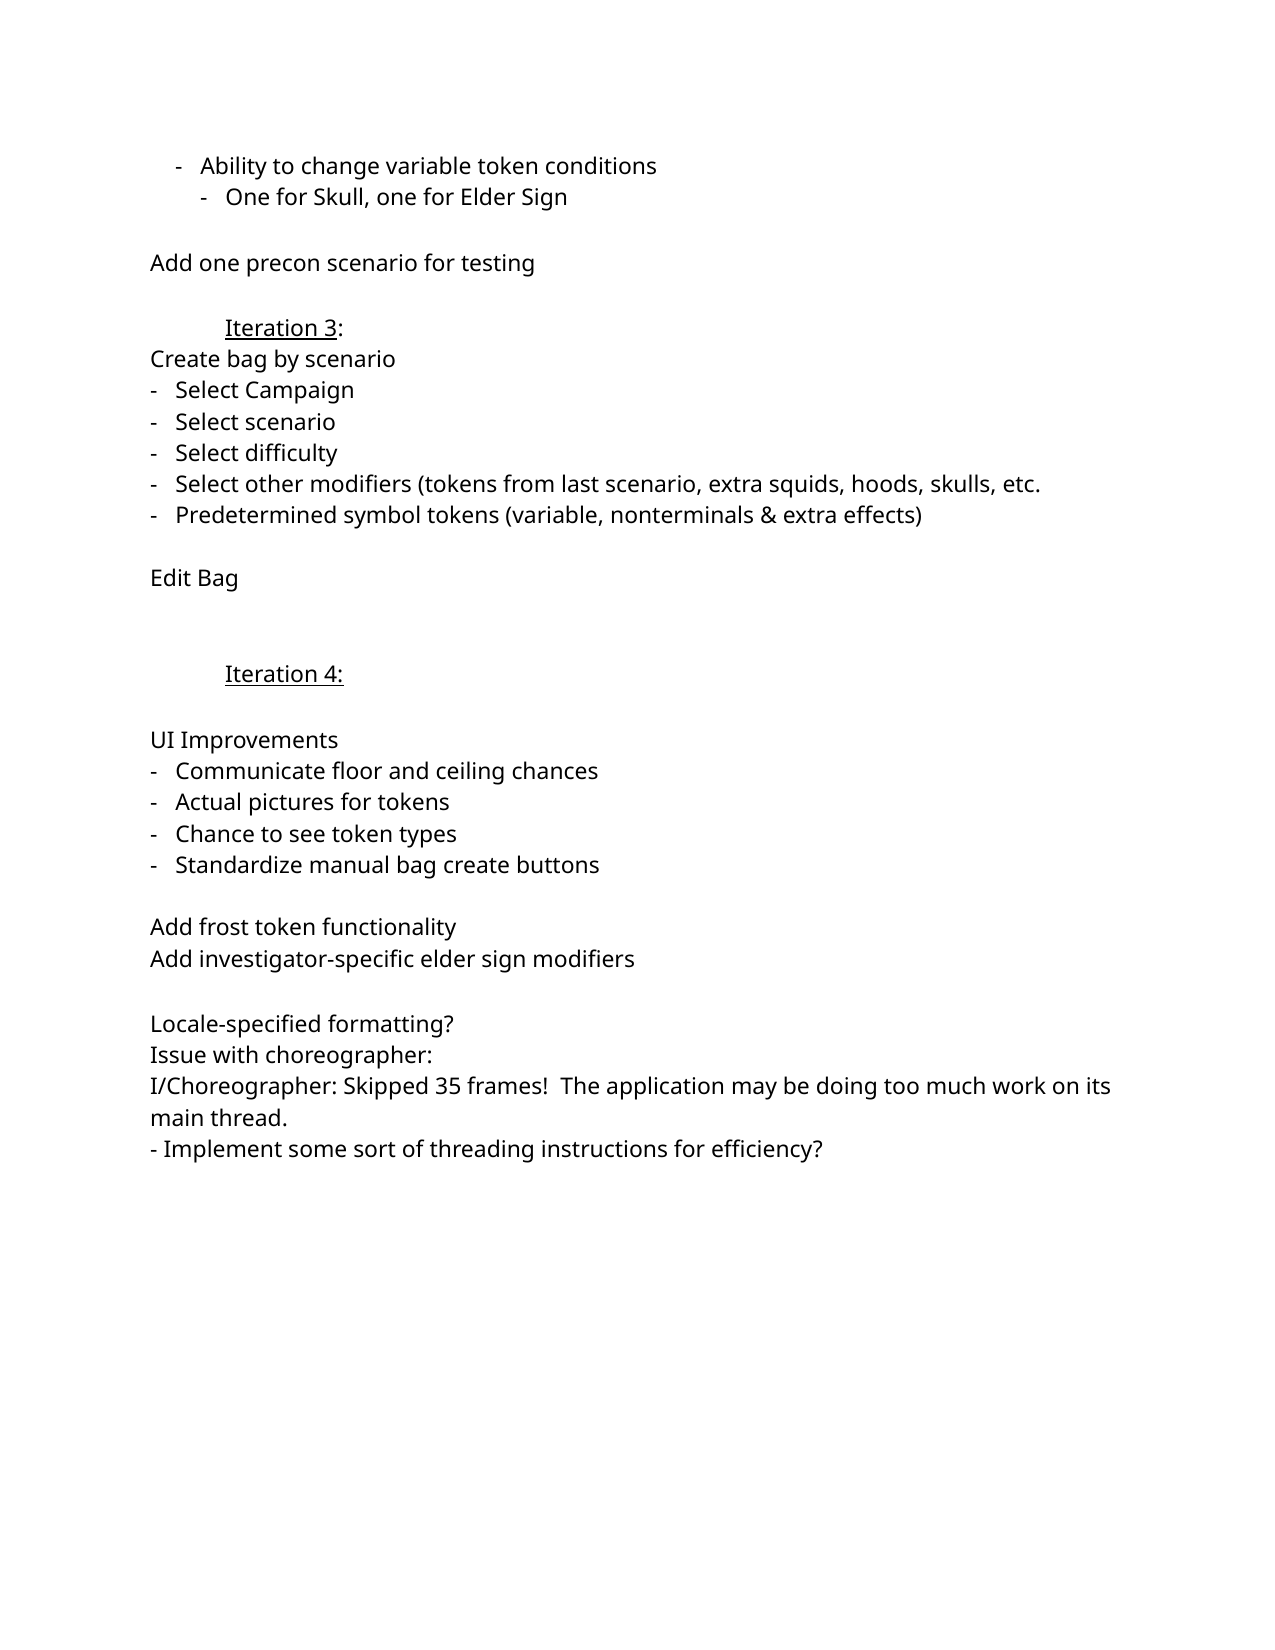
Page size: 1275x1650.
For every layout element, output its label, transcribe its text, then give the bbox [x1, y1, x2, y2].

list Predetermined symbol tokens (variable, nonterminals & extra effects) [150, 499, 1125, 531]
list Chance to see token types [150, 817, 1125, 849]
list Select scenario [150, 406, 1125, 437]
text Issue with choreographer: [150, 1039, 1125, 1070]
text Iteration 4: [150, 658, 1125, 690]
text Locale-specified formatting? [150, 1008, 1125, 1039]
text I/Choreographer: Skipped 35 frames! The application may be doing too much work on its main thread. [150, 1070, 1125, 1133]
text - Implement some sort of threading instructions for efficiency? [150, 1133, 1125, 1164]
list Select difficulty [150, 437, 1125, 468]
list Communicate floor and ceiling chances [150, 755, 1125, 786]
text Create bag by scenario [150, 343, 1125, 374]
list Actual pictures for tokens [150, 786, 1125, 817]
list Select Campaign [150, 374, 1125, 406]
list Standardize manual bag create buttons [150, 849, 1125, 880]
text Iteration 3: [150, 312, 1125, 343]
list Select other modifiers (tokens from last scenario, extra squids, hoods, skulls, etc. [150, 468, 1125, 499]
text Edit Bag [150, 562, 1125, 593]
text Add frost token functionality [150, 911, 1125, 942]
text UI Improvements [150, 724, 1125, 755]
list Ability to change variable token conditions [175, 150, 1125, 181]
text Add one precon scenario for testing [150, 247, 1125, 278]
text Add investigator-specific elder sign modifiers [150, 942, 1125, 974]
list One for Skull, one for Elder Sign [200, 181, 1125, 212]
